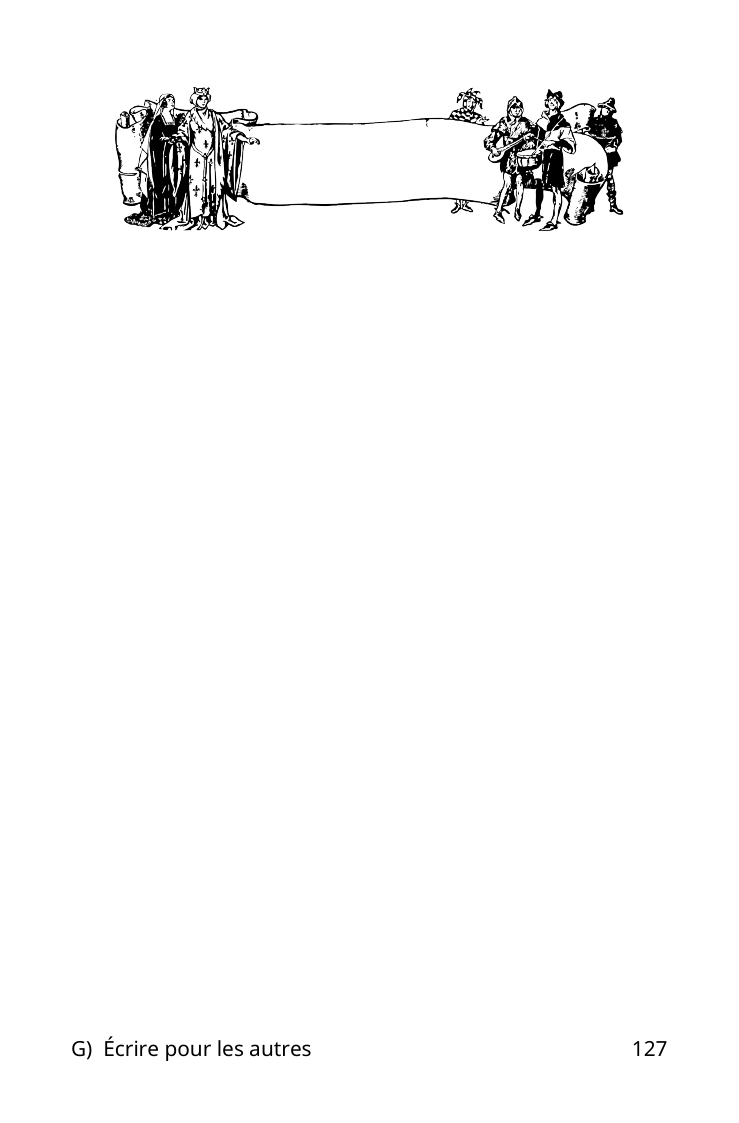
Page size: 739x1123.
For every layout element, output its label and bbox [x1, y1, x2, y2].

picture [115, 87, 624, 231]
